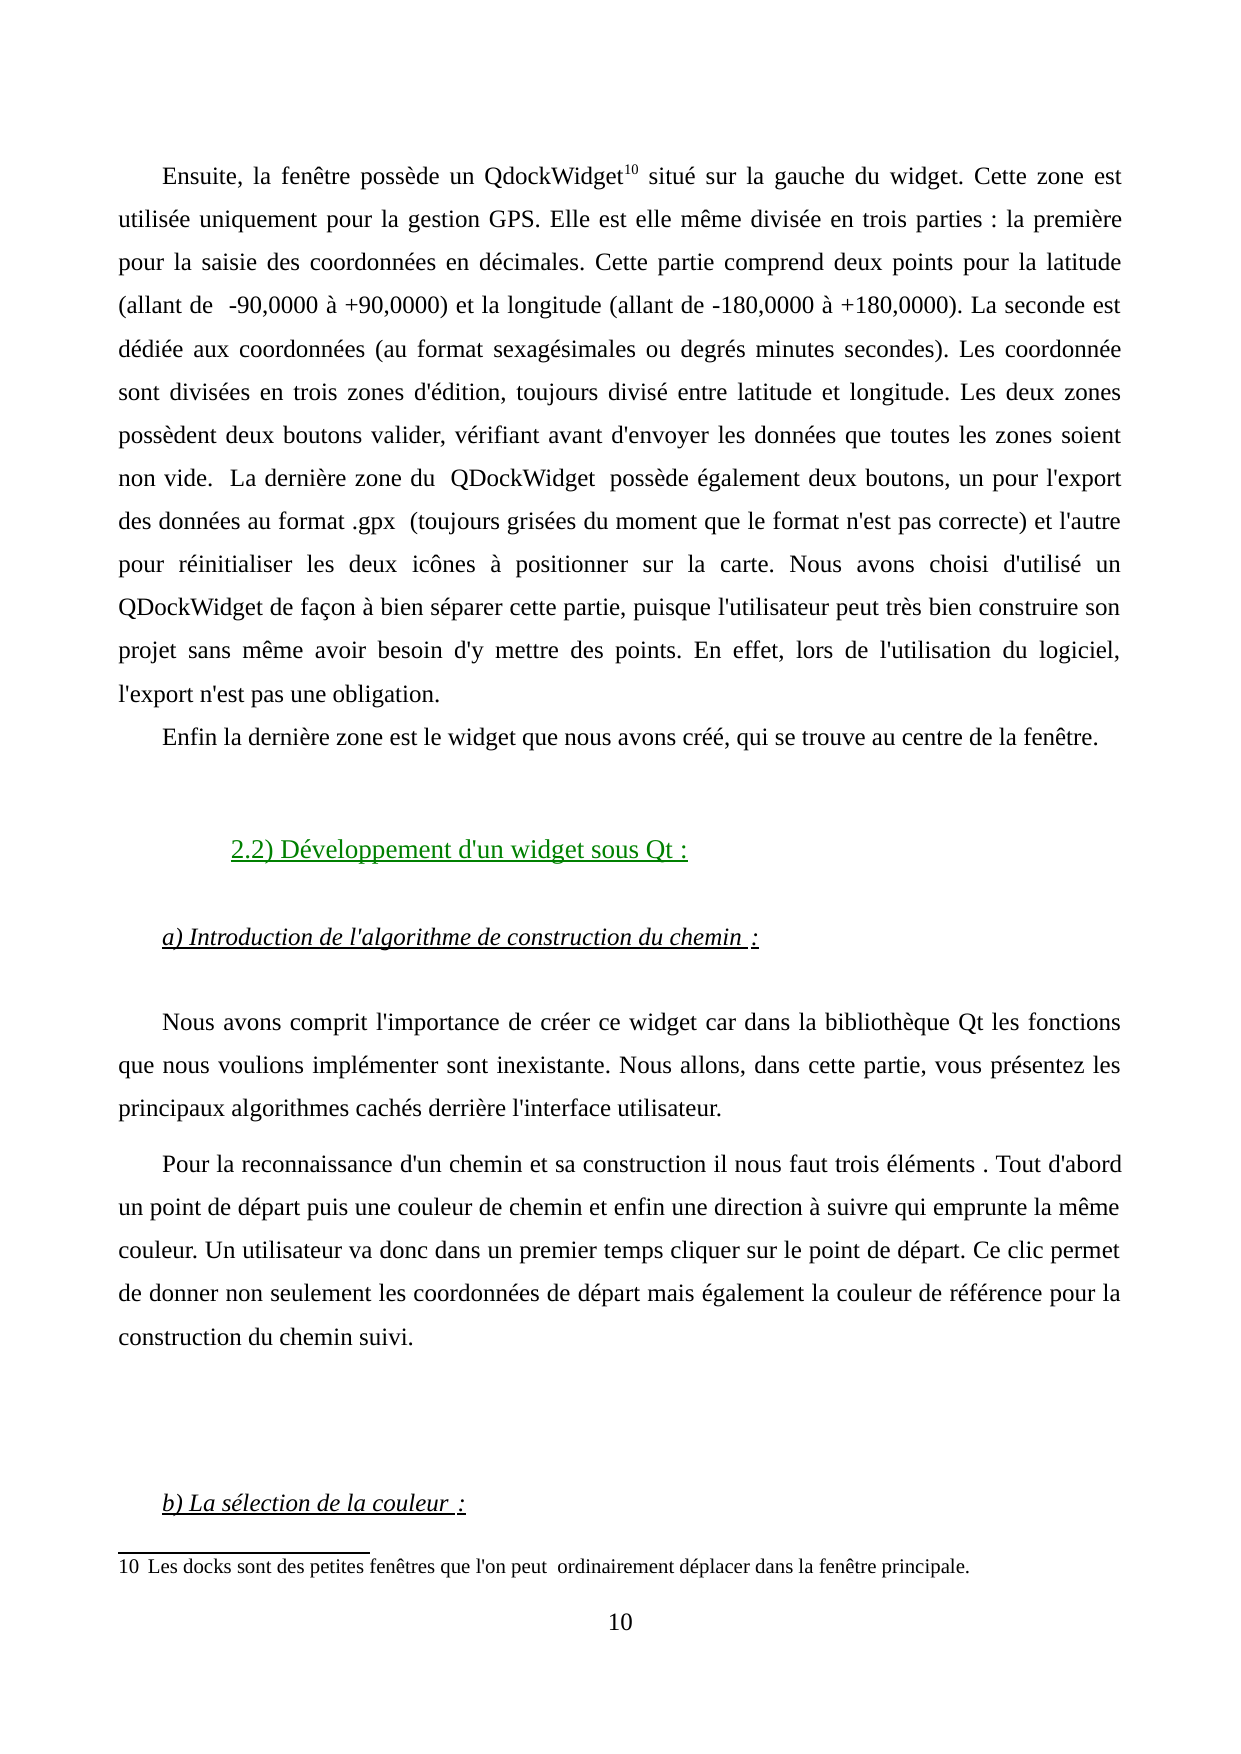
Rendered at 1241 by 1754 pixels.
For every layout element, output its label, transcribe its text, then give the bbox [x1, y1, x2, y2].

subtitle 2.2) Développement d'un widget sous Qt : [156, 833, 1122, 864]
text b) La sélection de la couleur : [118, 1488, 1122, 1517]
text Ensuite, la fenêtre possède un QdockWidget situé sur la gauche du widget. Cette zone est utilisée uniquement pour la gestion GPS. Elle est elle même divisée en trois parties : la première pour la saisie des coordonnées en décimales. Cette partie comprend deux points pour la latitude (allant de -90,0000 à +90,0000) et la longitude (allant de -180,0000 à +180,0000). La seconde est dédiée aux coordonnées (au format sexagésimales ou degrés minutes secondes). Les coordonnée sont divisées en trois zones d'édition, toujours divisé entre latitude et longitude. Les deux zones possèdent deux boutons valider, vérifiant avant d'envoyer les données que toutes les zones soient non vide. La dernière zone du QDockWidget possède également deux boutons, un pour l'export des données au format .gpx (toujours grisées du moment que le format n'est pas correcte) et l'autre pour réinitialiser les deux icônes à positionner sur la carte. Nous avons choisi d'utilisé un QDockWidget de façon à bien séparer cette partie, puisque l'utilisateur peut très bien construire son projet sans même avoir besoin d'y mettre des points. En effet, lors de l'utilisation du logiciel, l'export n'est pas une obligation. [118, 161, 1122, 707]
text Nous avons comprit l'importance de créer ce widget car dans la bibliothèque Qt les fonctions que nous voulions implémenter sont inexistante. Nous allons, dans cette partie, vous présentez les principaux algorithmes cachés derrière l'interface utilisateur. [118, 1007, 1122, 1122]
text Les docks sont des petites fenêtres que l'on peut ordinairement déplacer dans la fenêtre principale. [118, 1553, 1122, 1578]
text Enfin la dernière zone est le widget que nous avons créé, qui se trouve au centre de la fenêtre. [118, 722, 1122, 751]
text Pour la reconnaissance d'un chemin et sa construction il nous faut trois éléments . Tout d'abord un point de départ puis une couleur de chemin et enfin une direction à suivre qui emprunte la même couleur. Un utilisateur va donc dans un premier temps cliquer sur le point de départ. Ce clic permet de donner non seulement les coordonnées de départ mais également la couleur de référence pour la construction du chemin suivi. [118, 1149, 1122, 1350]
text a) Introduction de l'algorithme de construction du chemin : [118, 920, 1122, 952]
